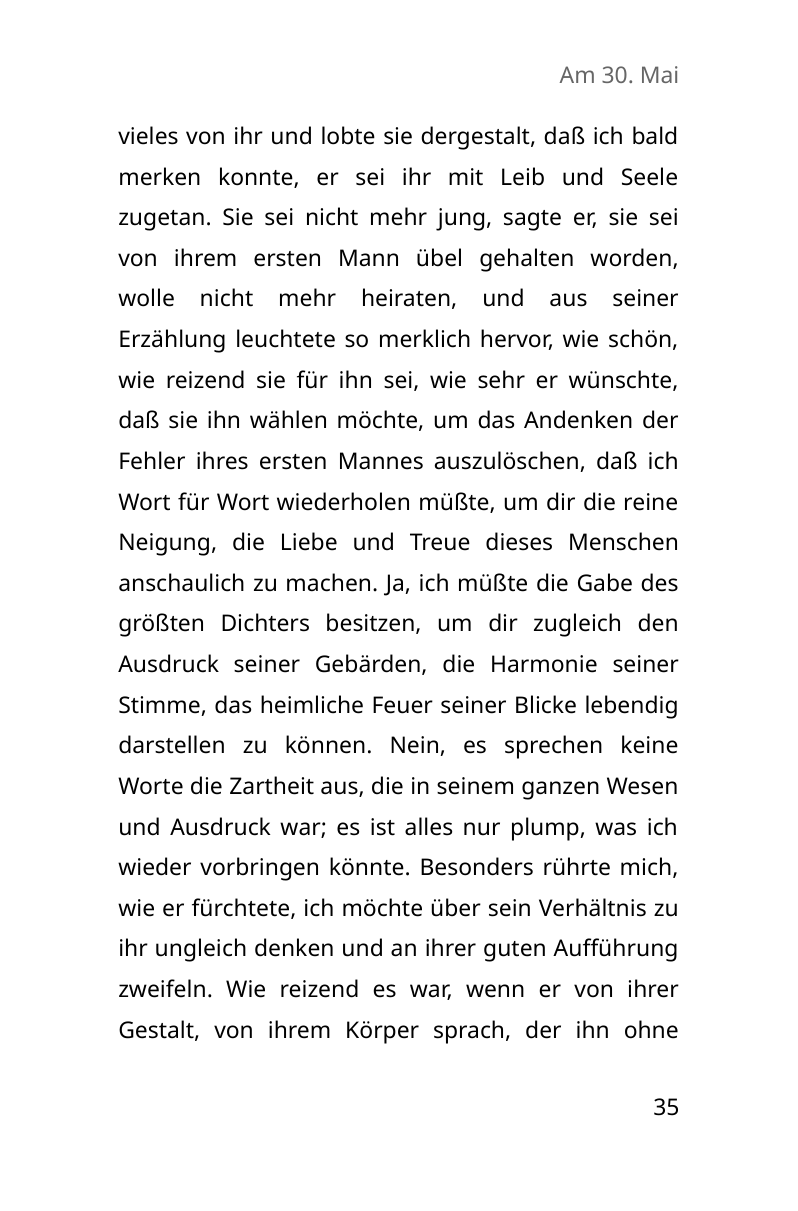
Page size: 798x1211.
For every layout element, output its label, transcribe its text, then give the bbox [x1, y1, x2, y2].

text vieles von ihr und lobte sie dergestalt, daß ich bald merken konnte, er sei ihr mit Leib und Seele zugetan. Sie sei nicht mehr jung, sagte er, sie sei von ihrem ersten Mann übel gehalten worden, wolle nicht mehr heiraten, und aus seiner Erzählung leuchtete so merklich hervor, wie schön, wie reizend sie für ihn sei, wie sehr er wünschte, daß sie ihn wählen möchte, um das Andenken der Fehler ihres ersten Mannes auszulöschen, daß ich Wort für Wort wiederholen müßte, um dir die reine Neigung, die Liebe und Treue dieses Menschen anschaulich zu machen. Ja, ich müßte die Gabe des größten Dichters besitzen, um dir zugleich den Ausdruck seiner Gebärden, die Harmonie seiner Stimme, das heimliche Feuer seiner Blicke lebendig darstellen zu können. Nein, es sprechen keine Worte die Zartheit aus, die in seinem ganzen Wesen und Ausdruck war; es ist alles nur plump, was ich wieder vorbringen könnte. Besonders rührte mich, wie er fürchtete, ich möchte über sein Verhältnis zu ihr ungleich denken und an ihrer guten Aufführung zweifeln. Wie reizend es war, wenn er von ihrer Gestalt, von ihrem Körper sprach, der ihn ohne [118, 120, 679, 1045]
